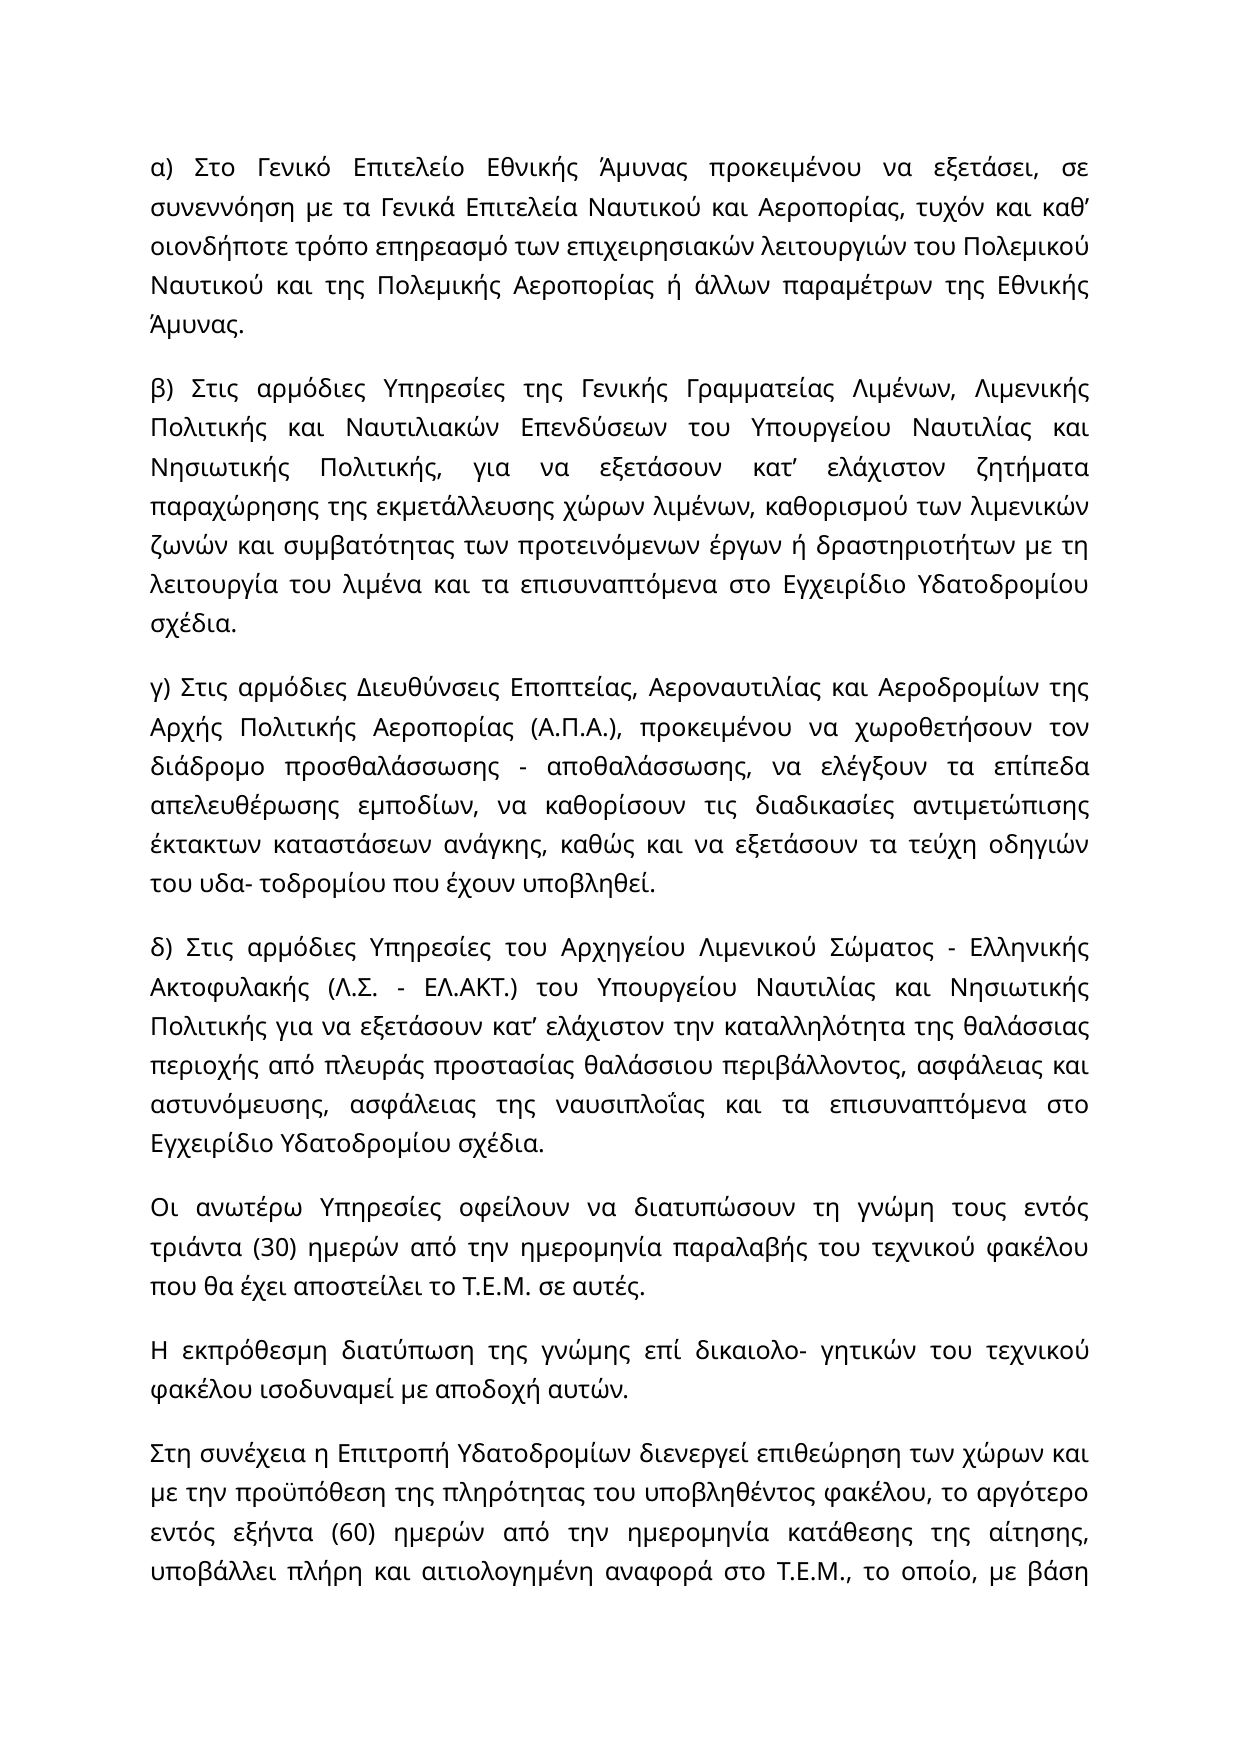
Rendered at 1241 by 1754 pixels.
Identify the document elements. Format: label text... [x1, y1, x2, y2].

text Οι ανωτέρω Υπηρεσίες οφείλουν να διατυπώσουν τη γνώμη τους εντός τριάντα (30) ημερών από την ημερομηνία παραλαβής του τεχνικού φακέλου που θα έχει αποστείλει το Τ.Ε.Μ. σε αυτές. [150, 1190, 1090, 1302]
text Στη συνέχεια η Επιτροπή Υδατοδρομίων διενεργεί επιθεώρηση των χώρων και με την προϋπόθεση της πληρότητας του υποβληθέντος φακέλου, το αργότερο εντός εξήντα (60) ημερών από την ημερομηνία κατάθεσης της αίτησης, υποβάλλει πλήρη και αιτιολογημένη αναφορά στο Τ.Ε.Μ., το οποίο, με βάση [150, 1436, 1090, 1587]
text α) Στο Γενικό Επιτελείο Εθνικής Άμυνας προκειμένου να εξετάσει, σε συνεννόηση με τα Γενικά Επιτελεία Ναυτικού και Αεροπορίας, τυχόν και καθ’ οιονδήποτε τρόπο επηρεασμό των επιχειρησιακών λειτουργιών του Πολεμικού Ναυτικού και της Πολεμικής Αεροπορίας ή άλλων παραμέτρων της Εθνικής Άμυνας. [150, 150, 1090, 341]
text δ) Στις αρμόδιες Υπηρεσίες του Αρχηγείου Λιμενικού Σώματος - Ελληνικής Ακτοφυλακής (Λ.Σ. - ΕΛ.ΑΚΤ.) του Υπουργείου Ναυτιλίας και Νησιωτικής Πολιτικής για να εξετάσουν κατ’ ελάχιστον την καταλληλότητα της θαλάσσιας περιοχής από πλευράς προστασίας θαλάσσιου περιβάλλοντος, ασφάλειας και αστυνόμευσης, ασφάλειας της ναυσιπλοΐας και τα επισυναπτόμενα στο Εγχειρίδιο Υδατοδρομίου σχέδια. [150, 930, 1090, 1160]
text γ) Στις αρμόδιες Διευθύνσεις Εποπτείας, Αεροναυτιλίας και Αεροδρομίων της Αρχής Πολιτικής Αεροπορίας (Α.Π.Α.), προκειμένου να χωροθετήσουν τον διάδρομο προσθαλάσσωσης - αποθαλάσσωσης, να ελέγξουν τα επίπεδα απελευθέρωσης εμποδίων, να καθορίσουν τις διαδικασίες αντιμετώπισης έκτακτων καταστάσεων ανάγκης, καθώς και να εξετάσουν τα τεύχη οδηγιών του υδα- τοδρομίου που έχουν υποβληθεί. [150, 670, 1090, 900]
text β) Στις αρμόδιες Υπηρεσίες της Γενικής Γραμματείας Λιμένων, Λιμενικής Πολιτικής και Ναυτιλιακών Επενδύσεων του Υπουργείου Ναυτιλίας και Νησιωτικής Πολιτικής, για να εξετάσουν κατ’ ελάχιστον ζητήματα παραχώρησης της εκμετάλλευσης χώρων λιμένων, καθορισμού των λιμενικών ζωνών και συμβατότητας των προτεινόμενων έργων ή δραστηριοτήτων με τη λειτουργία του λιμένα και τα επισυναπτόμενα στο Εγχειρίδιο Υδατοδρομίου σχέδια. [150, 371, 1090, 640]
text Η εκπρόθεσμη διατύπωση της γνώμης επί δικαιολο- γητικών του τεχνικού φακέλου ισοδυναμεί με αποδοχή αυτών. [150, 1332, 1090, 1406]
